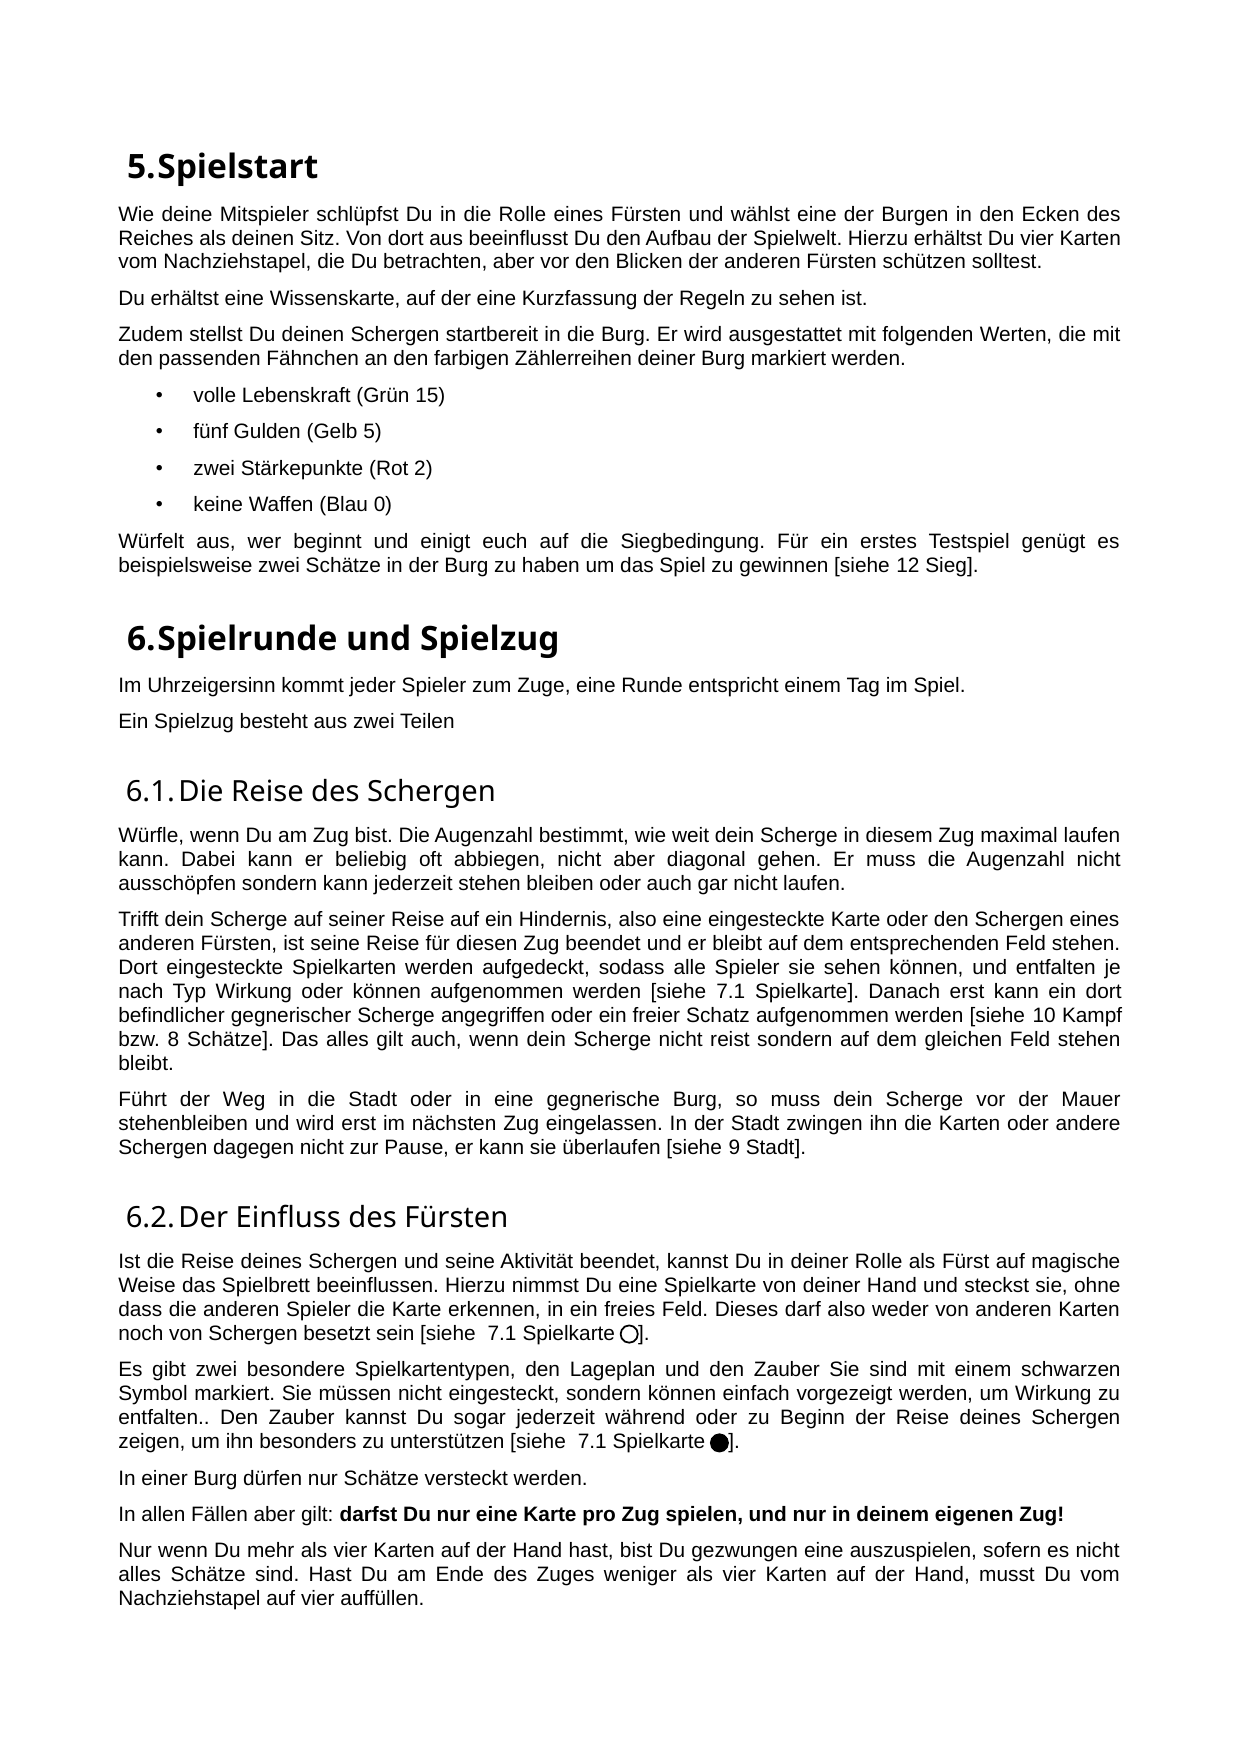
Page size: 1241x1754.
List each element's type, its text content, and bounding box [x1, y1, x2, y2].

list fünf Gulden (Gelb 5) [156, 419, 1122, 443]
text Nur wenn Du mehr als vier Karten auf der Hand hast, bist Du gezwungen eine auszuspielen, sofern es nicht alles Schätze sind. Hast Du am Ende des Zuges weniger als vier Karten auf der Hand, musst Du vom Nachziehstapel auf vier auffüllen. [118, 1538, 1122, 1610]
list volle Lebenskraft (Grün 15) [156, 383, 1122, 407]
text Im Uhrzeigersinn kommt jeder Spieler zum Zuge, eine Runde entspricht einem Tag im Spiel. [118, 672, 1122, 696]
text Würfle, wenn Du am Zug bist. Die Augenzahl bestimmt, wie weit dein Scherge in diesem Zug maximal laufen kann. Dabei kann er beliebig oft abbiegen, nicht aber diagonal gehen. Er muss die Augenzahl nicht ausschöpfen sondern kann jederzeit stehen bleiben oder auch gar nicht laufen. [118, 823, 1122, 894]
text Es gibt zwei besondere Spielkartentypen, den Lageplan und den Zauber Sie sind mit einem schwarzen Symbol markiert. Sie müssen nicht eingesteckt, sondern können einfach vorgezeigt werden, um Wirkung zu entfalten.. Den Zauber kannst Du sogar jederzeit während oder zu Beginn der Reise deines Schergen zeigen, um ihn besonders zu unterstützen [siehe 7.1. Spielkarte ]. [118, 1357, 1122, 1453]
list keine Waffen (Blau 0) [156, 492, 1122, 516]
text Ein Spielzug besteht aus zwei Teilen [118, 709, 1122, 733]
subtitle Der Einfluss des Fürsten [118, 1197, 1122, 1236]
text Ist die Reise deines Schergen und seine Aktivität beendet, kannst Du in deiner Rolle als Fürst auf magische Weise das Spielbrett beeinflussen. Hierzu nimmst Du eine Spielkarte von deiner Hand und steckst sie, ohne dass die anderen Spieler die Karte erkennen, in ein freies Feld. Dieses darf also weder von anderen Karten noch von Schergen besetzt sein [siehe 7.1. Spielkarte ]. [118, 1249, 1122, 1344]
subtitle Die Reise des Schergen [118, 770, 1122, 810]
subtitle Spielrunde und Spielzug [118, 614, 1122, 660]
text Zudem stellst Du deinen Schergen startbereit in die Burg. Er wird ausgestattet mit folgenden Werten, die mit den passenden Fähnchen an den farbigen Zählerreihen deiner Burg markiert werden. [118, 322, 1122, 370]
text In allen Fällen aber gilt: darfst Du nur eine Karte pro Zug spielen, und nur in deinem eigenen Zug! [118, 1502, 1122, 1526]
text Wie deine Mitspieler schlüpfst Du in die Rolle eines Fürsten und wählst eine der Burgen in den Ecken des Reiches als deinen Sitz. Von dort aus beeinflusst Du den Aufbau der Spielwelt. Hierzu erhältst Du vier Karten vom Nachziehstapel, die Du betrachten, aber vor den Blicken der anderen Fürsten schützen solltest. [118, 201, 1122, 273]
text In einer Burg dürfen nur Schätze versteckt werden. [118, 1465, 1122, 1489]
list zwei Stärkepunkte (Rot 2) [156, 456, 1122, 480]
text Würfelt aus, wer beginnt und einigt euch auf die Siegbedingung. Für ein erstes Testspiel genügt es beispielsweise zwei Schätze in der Burg zu haben um das Spiel zu gewinnen [siehe 12. Sieg]. [118, 529, 1122, 577]
text Führt der Weg in die Stadt oder in eine gegnerische Burg, so muss dein Scherge vor der Mauer stehenbleiben und wird erst im nächsten Zug eingelassen. In der Stadt zwingen ihn die Karten oder andere Schergen dagegen nicht zur Pause, er kann sie überlaufen [siehe 9. Stadt]. [118, 1087, 1122, 1159]
text Trifft dein Scherge auf seiner Reise auf ein Hindernis, also eine eingesteckte Karte oder den Schergen eines anderen Fürsten, ist seine Reise für diesen Zug beendet und er bleibt auf dem entsprechenden Feld stehen. Dort eingesteckte Spielkarten werden aufgedeckt, sodass alle Spieler sie sehen können, und entfalten je nach Typ Wirkung oder können aufgenommen werden [siehe 7.1. Spielkarte]. Danach erst kann ein dort befindlicher gegnerischer Scherge angegriffen oder ein freier Schatz aufgenommen werden [siehe 10. Kampf bzw. 8. Schätze]. Das alles gilt auch, wenn dein Scherge nicht reist sondern auf dem gleichen Feld stehen bleibt. [118, 907, 1122, 1075]
subtitle Spielstart [118, 143, 1122, 189]
text Du erhältst eine Wissenskarte, auf der eine Kurzfassung der Regeln zu sehen ist. [118, 286, 1122, 310]
